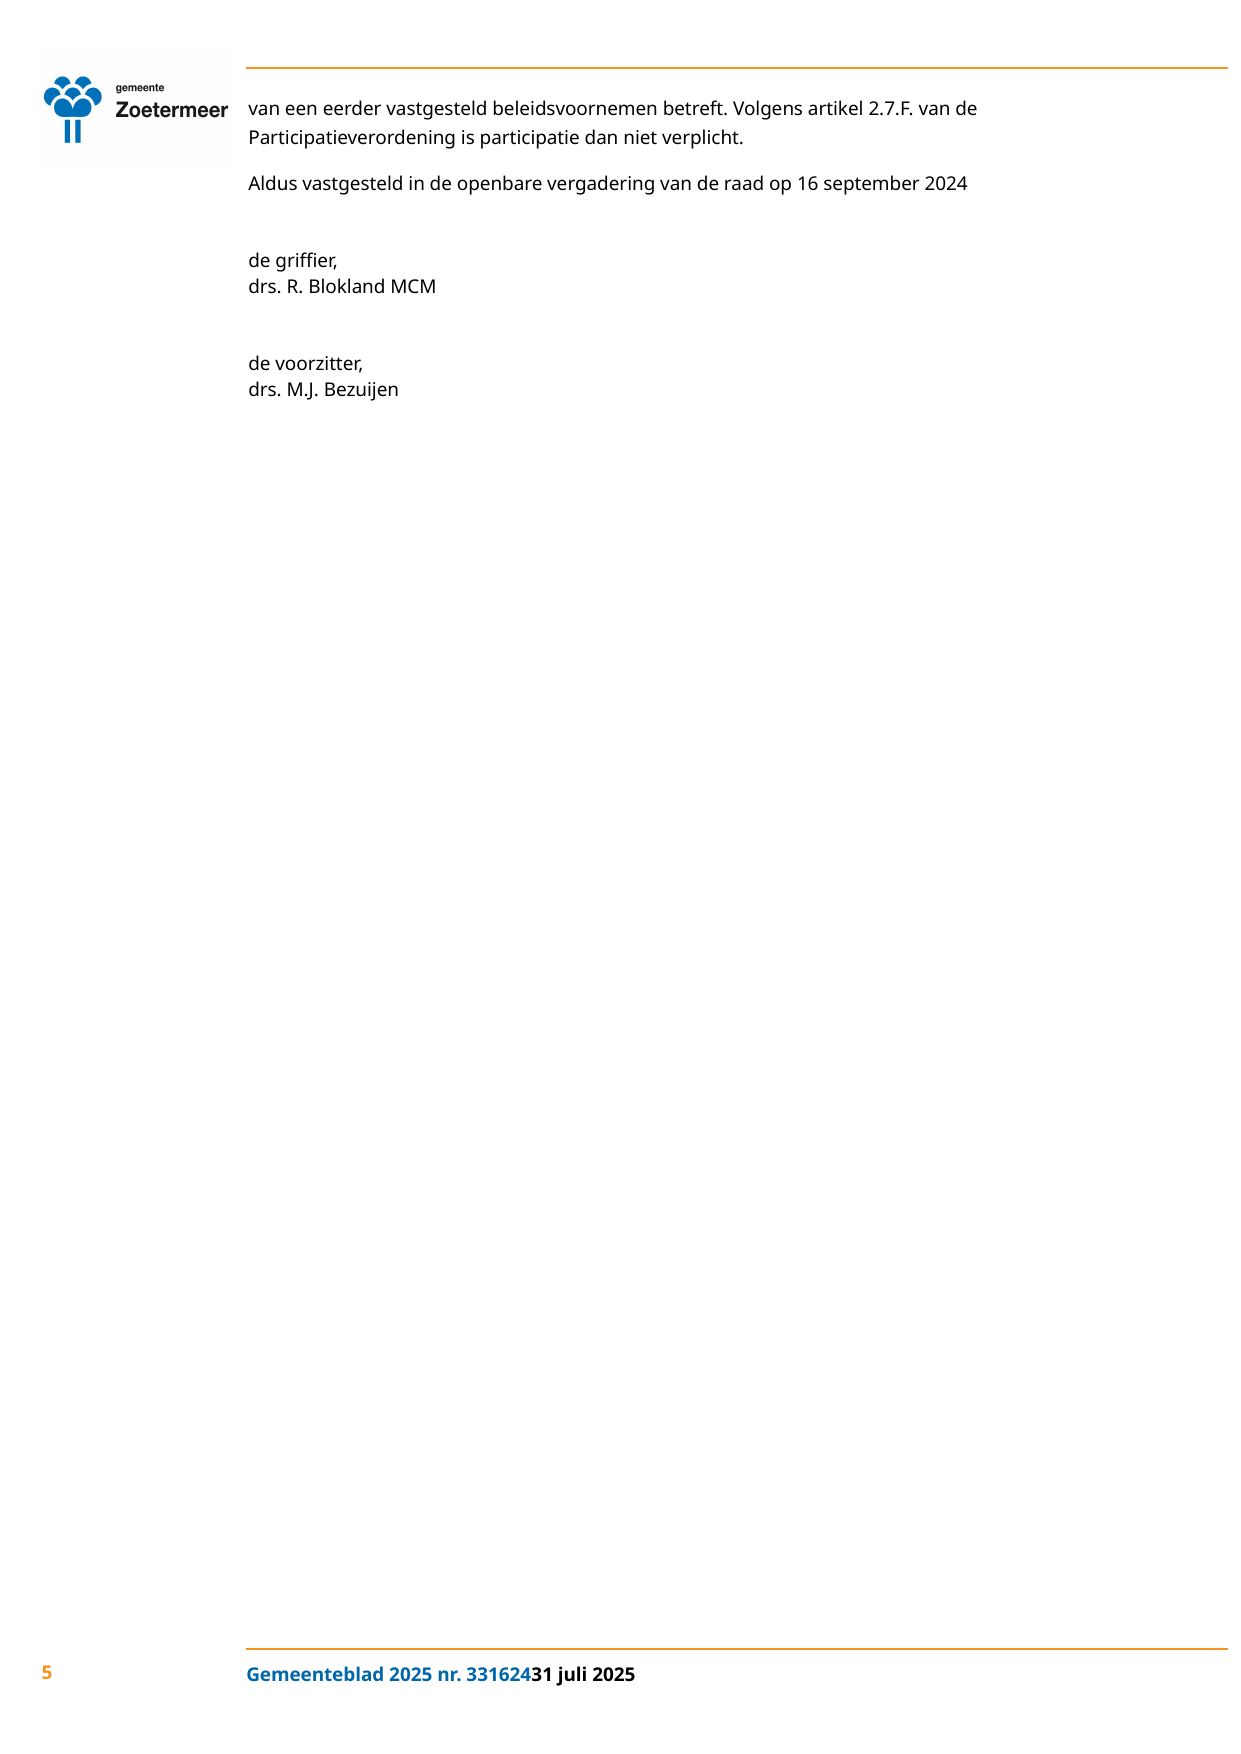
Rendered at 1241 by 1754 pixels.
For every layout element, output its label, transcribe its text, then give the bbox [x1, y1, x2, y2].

text van een eerder vastgesteld beleidsvoornemen betreft. Volgens artikel 2.7.F. van de Participatieverordening is participatie dan niet verplicht. [248, 95, 1152, 150]
text Aldus vastgesteld in de openbare vergadering van de raad op 16 september 2024 [248, 170, 1152, 196]
text de voorzitter, [248, 350, 1152, 376]
text de griffier, [248, 247, 1152, 273]
text drs. M.J. Bezuijen [248, 376, 1152, 402]
picture [41, 47, 231, 172]
text drs. R. Blokland MCM [248, 273, 1152, 299]
